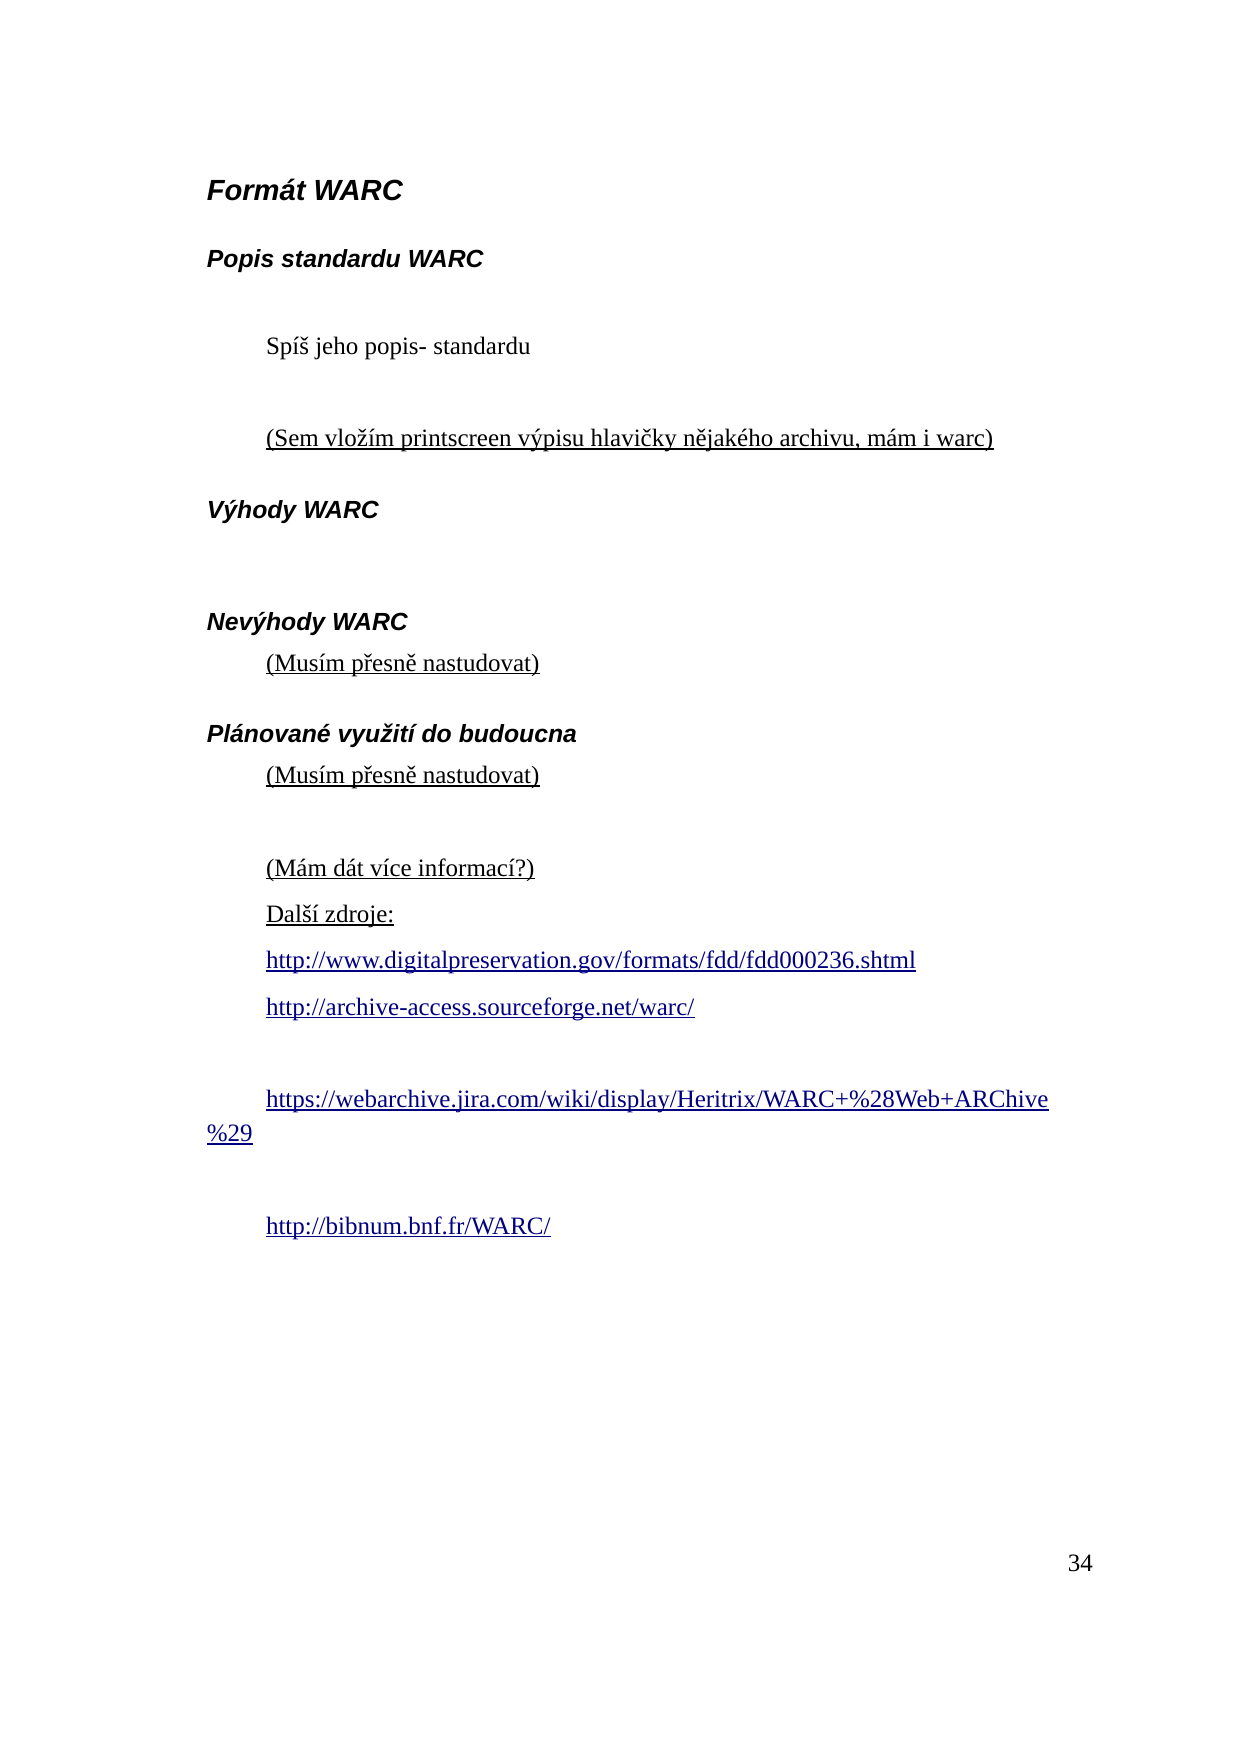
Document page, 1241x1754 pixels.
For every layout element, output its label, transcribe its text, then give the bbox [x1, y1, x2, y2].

text http://www.digitalpreservation.gov/formats/fdd/fdd000236.shtml [207, 945, 1093, 974]
text Spíš jeho popis- standardu [207, 331, 1093, 360]
text http://bibnum.bnf.fr/WARC/ [207, 1211, 1093, 1240]
text Další zdroje: [207, 899, 1093, 928]
text http://archive-access.sourceforge.net/warc/ [207, 992, 1093, 1020]
subtitle Výhody WARC [207, 495, 1093, 523]
subtitle Plánované využití do budoucna [207, 719, 1093, 748]
subtitle Nevýhody WARC [207, 607, 1093, 636]
text (Musím přesně nastudovat) [207, 760, 1093, 789]
text (Sem vložím printscreen výpisu hlavičky nějakého archivu, mám i warc) [207, 423, 1093, 452]
text (Mám dát více informací?) [207, 853, 1093, 882]
text https://webarchive.jira.com/wiki/display/Heritrix/WARC+%28Web+ARChive%29 [207, 1084, 1093, 1147]
text (Musím přesně nastudovat) [207, 648, 1093, 677]
subtitle Popis standardu WARC [207, 244, 1093, 272]
subtitle Formát WARC [207, 173, 1093, 206]
